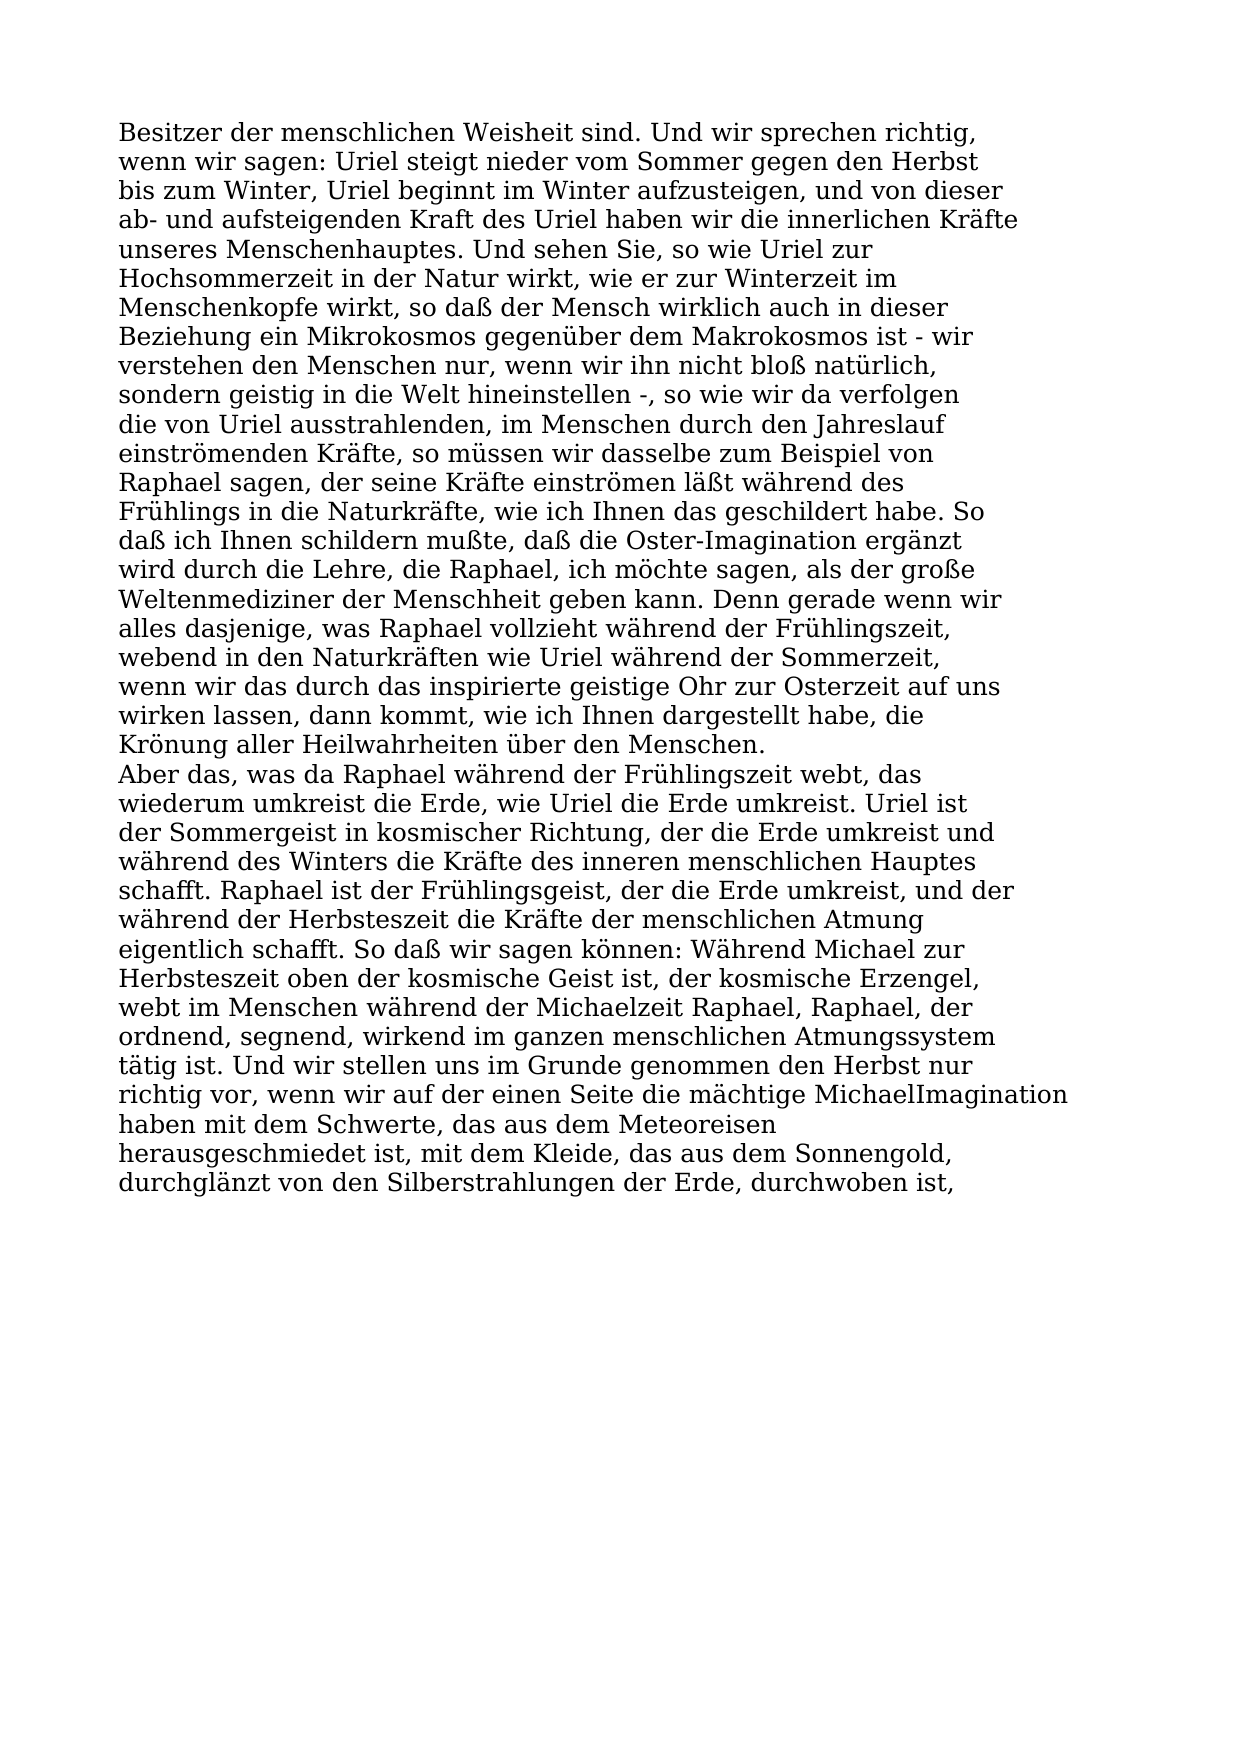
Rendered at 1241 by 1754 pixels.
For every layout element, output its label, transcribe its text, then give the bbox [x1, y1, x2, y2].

text Raphael sagen, der seine Kräfte einströmen läßt während des [118, 468, 1122, 497]
text webend in den Naturkräften wie Uriel während der Sommerzeit, [118, 643, 1122, 672]
text der Sommergeist in kosmischer Richtung, der die Erde umkreist und [118, 818, 1122, 847]
text Frühlings in die Naturkräfte, wie ich Ihnen das geschildert habe. So [118, 497, 1122, 526]
text alles dasjenige, was Raphael vollzieht während der Frühlingszeit, [118, 614, 1122, 643]
text durchglänzt von den Silberstrahlungen der Erde, durchwoben ist, [118, 1168, 1122, 1197]
text einströmenden Kräfte, so müssen wir dasselbe zum Beispiel von [118, 439, 1122, 468]
text Aber das, was da Raphael während der Frühlingszeit webt, das [118, 760, 1122, 789]
text daß ich Ihnen schildern mußte, daß die Oster-Imagination ergänzt [118, 526, 1122, 556]
text Beziehung ein Mikrokosmos gegenüber dem Makrokosmos ist - wir [118, 322, 1122, 351]
text die von Uriel ausstrahlenden, im Menschen durch den Jahreslauf [118, 410, 1122, 439]
text Besitzer der menschlichen Weisheit sind. Und wir sprechen richtig, [118, 118, 1122, 147]
text während des Winters die Kräfte des inneren menschlichen Hauptes [118, 847, 1122, 876]
text tätig ist. Und wir stellen uns im Grunde genommen den Herbst nur [118, 1051, 1122, 1081]
text webt im Menschen während der Michaelzeit Raphael, Raphael, der [118, 993, 1122, 1022]
text wenn wir das durch das inspirierte geistige Ohr zur Osterzeit auf uns [118, 672, 1122, 701]
text Krönung aller Heilwahrheiten über den Menschen. [118, 731, 1122, 760]
text ordnend, segnend, wirkend im ganzen menschlichen Atmungssystem [118, 1022, 1122, 1051]
text verstehen den Menschen nur, wenn wir ihn nicht bloß natürlich, [118, 351, 1122, 381]
text wiederum umkreist die Erde, wie Uriel die Erde umkreist. Uriel ist [118, 789, 1122, 818]
text richtig vor, wenn wir auf der einen Seite die mächtige MichaelImagination haben mit dem Schwerte, das aus dem Meteoreisen [118, 1081, 1122, 1139]
text Menschenkopfe wirkt, so daß der Mensch wirklich auch in dieser [118, 293, 1122, 322]
text während der Herbsteszeit die Kräfte der menschlichen Atmung [118, 906, 1122, 935]
text unseres Menschenhauptes. Und sehen Sie, so wie Uriel zur [118, 235, 1122, 264]
text herausgeschmiedet ist, mit dem Kleide, das aus dem Sonnengold, [118, 1139, 1122, 1168]
text eigentlich schafft. So daß wir sagen können: Während Michael zur [118, 935, 1122, 964]
text bis zum Winter, Uriel beginnt im Winter aufzusteigen, und von dieser [118, 176, 1122, 206]
text sondern geistig in die Welt hineinstellen -, so wie wir da verfolgen [118, 381, 1122, 410]
text Herbsteszeit oben der kosmische Geist ist, der kosmische Erzengel, [118, 964, 1122, 993]
text wirken lassen, dann kommt, wie ich Ihnen dargestellt habe, die [118, 701, 1122, 731]
text wenn wir sagen: Uriel steigt nieder vom Sommer gegen den Herbst [118, 147, 1122, 176]
text schafft. Raphael ist der Frühlingsgeist, der die Erde umkreist, und der [118, 876, 1122, 906]
text Hochsommerzeit in der Natur wirkt, wie er zur Winterzeit im [118, 264, 1122, 293]
text ab- und aufsteigenden Kraft des Uriel haben wir die innerlichen Kräfte [118, 206, 1122, 235]
text Weltenmediziner der Menschheit geben kann. Denn gerade wenn wir [118, 585, 1122, 614]
text wird durch die Lehre, die Raphael, ich möchte sagen, als der große [118, 556, 1122, 585]
